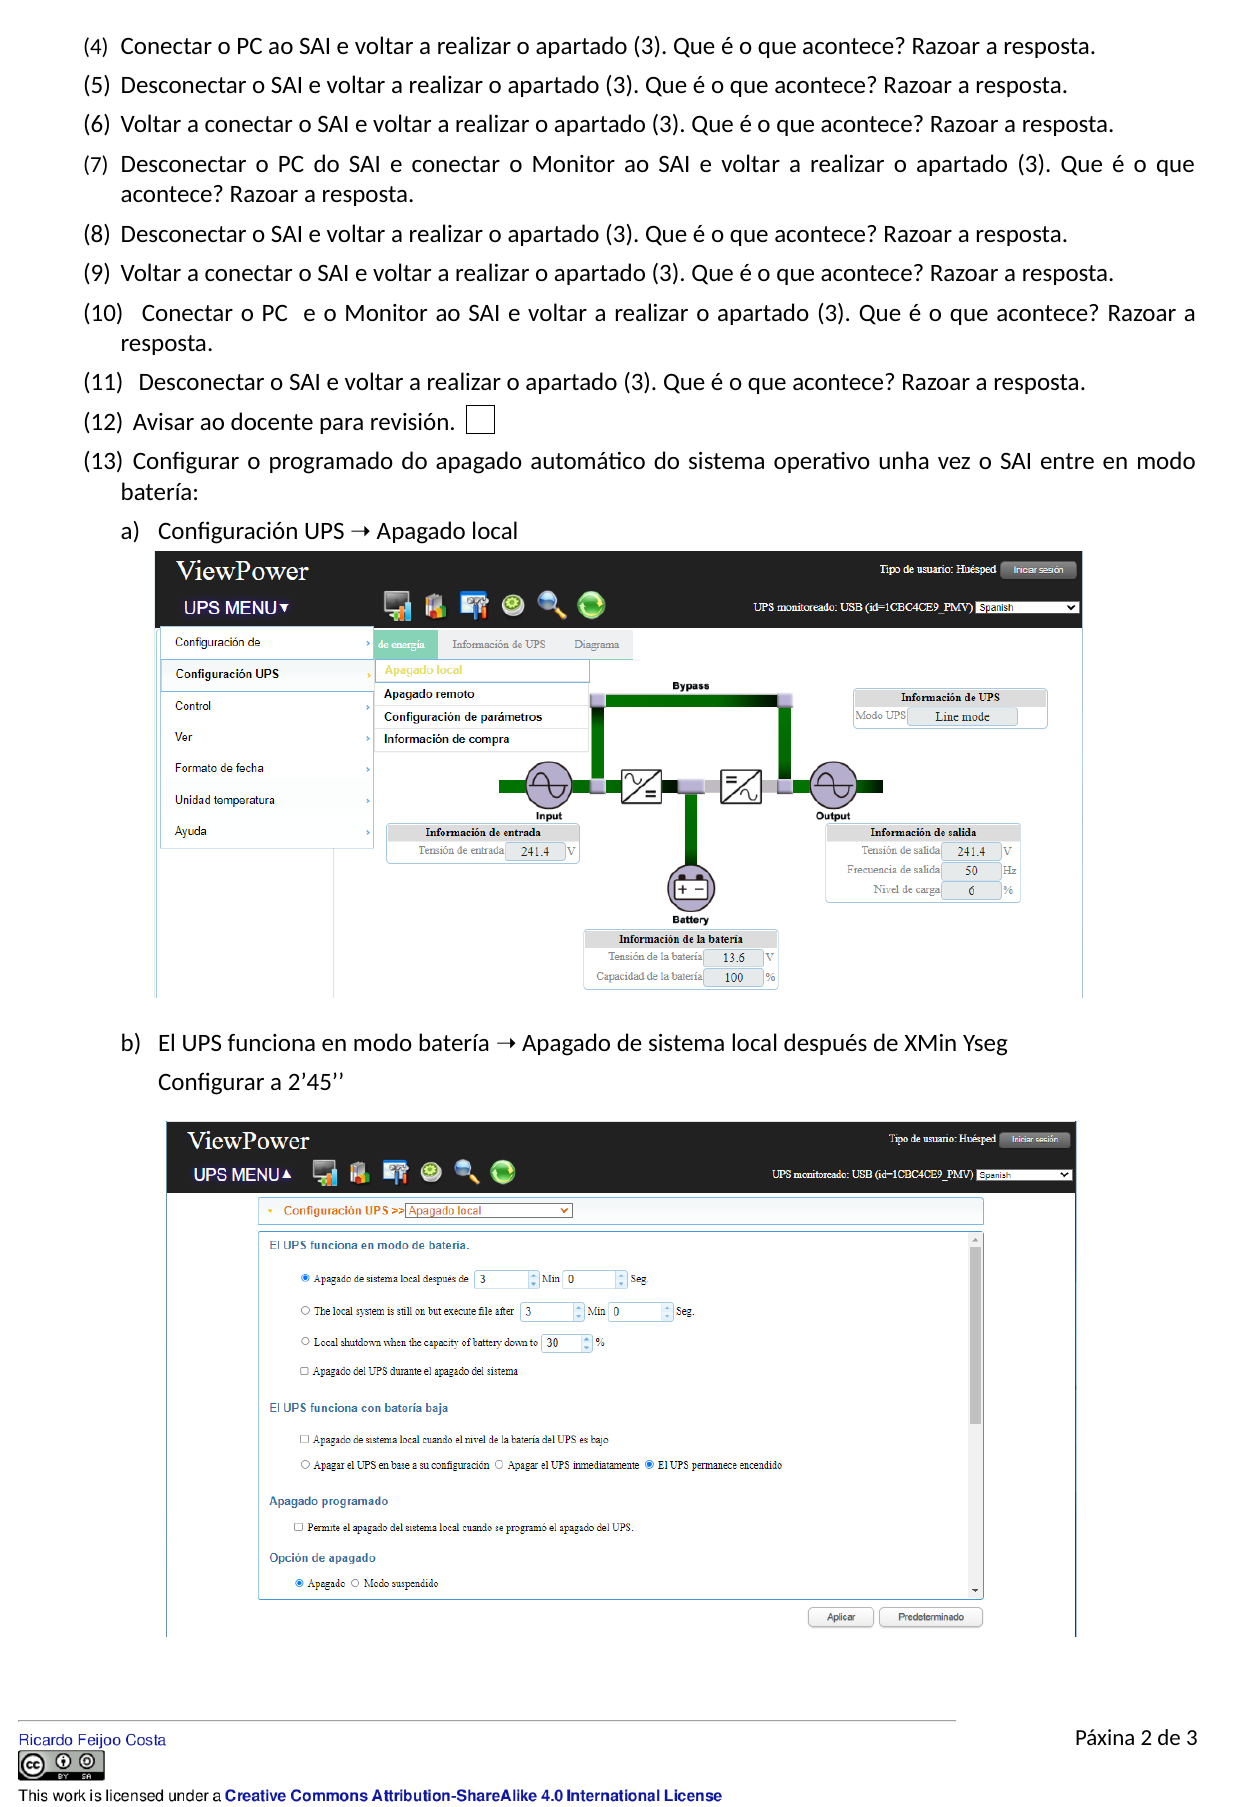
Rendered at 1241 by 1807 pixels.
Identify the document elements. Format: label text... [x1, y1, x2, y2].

picture [166, 1121, 1077, 1637]
list Desconectar o SAI e voltar a realizar o apartado (3). Que é o que acontece? Razoar a resposta. [83, 367, 1197, 397]
list El UPS funciona en modo batería ➝ Apagado de sistema local después de XMin Yseg [120, 1027, 1197, 1058]
list Avisar ao docente para revisión. [83, 406, 1197, 436]
picture [8, 1715, 957, 1806]
list Configurar o programado do apagado automático do sistema operativo unha vez o SAI entre en modo batería: [83, 445, 1197, 506]
list Conectar o PC ao SAI e voltar a realizar o apartado (3). Que é o que acontece? Razoar a resposta. [83, 30, 1197, 60]
picture [154, 551, 1083, 998]
list Configuración UPS ➝ Apagado local [120, 515, 1197, 546]
list Configurar a 2’45’’ [120, 1066, 1197, 1097]
list Voltar a conectar o SAI e voltar a realizar o apartado (3). Que é o que acontece? Razoar a resposta. [83, 109, 1197, 139]
list Voltar a conectar o SAI e voltar a realizar o apartado (3). Que é o que acontece? Razoar a resposta. [83, 257, 1197, 288]
list Desconectar o SAI e voltar a realizar o apartado (3). Que é o que acontece? Razoar a resposta. [83, 218, 1197, 248]
list Desconectar o SAI e voltar a realizar o apartado (3). Que é o que acontece? Razoar a resposta. [83, 69, 1197, 100]
list Conectar o PC e o Monitor ao SAI e voltar a realizar o apartado (3). Que é o que acontece? Razoar a resposta. [83, 297, 1197, 358]
list Desconectar o PC do SAI e conectar o Monitor ao SAI e voltar a realizar o apartado (3). Que é o que acontece? Razoar a resposta. [83, 148, 1197, 209]
